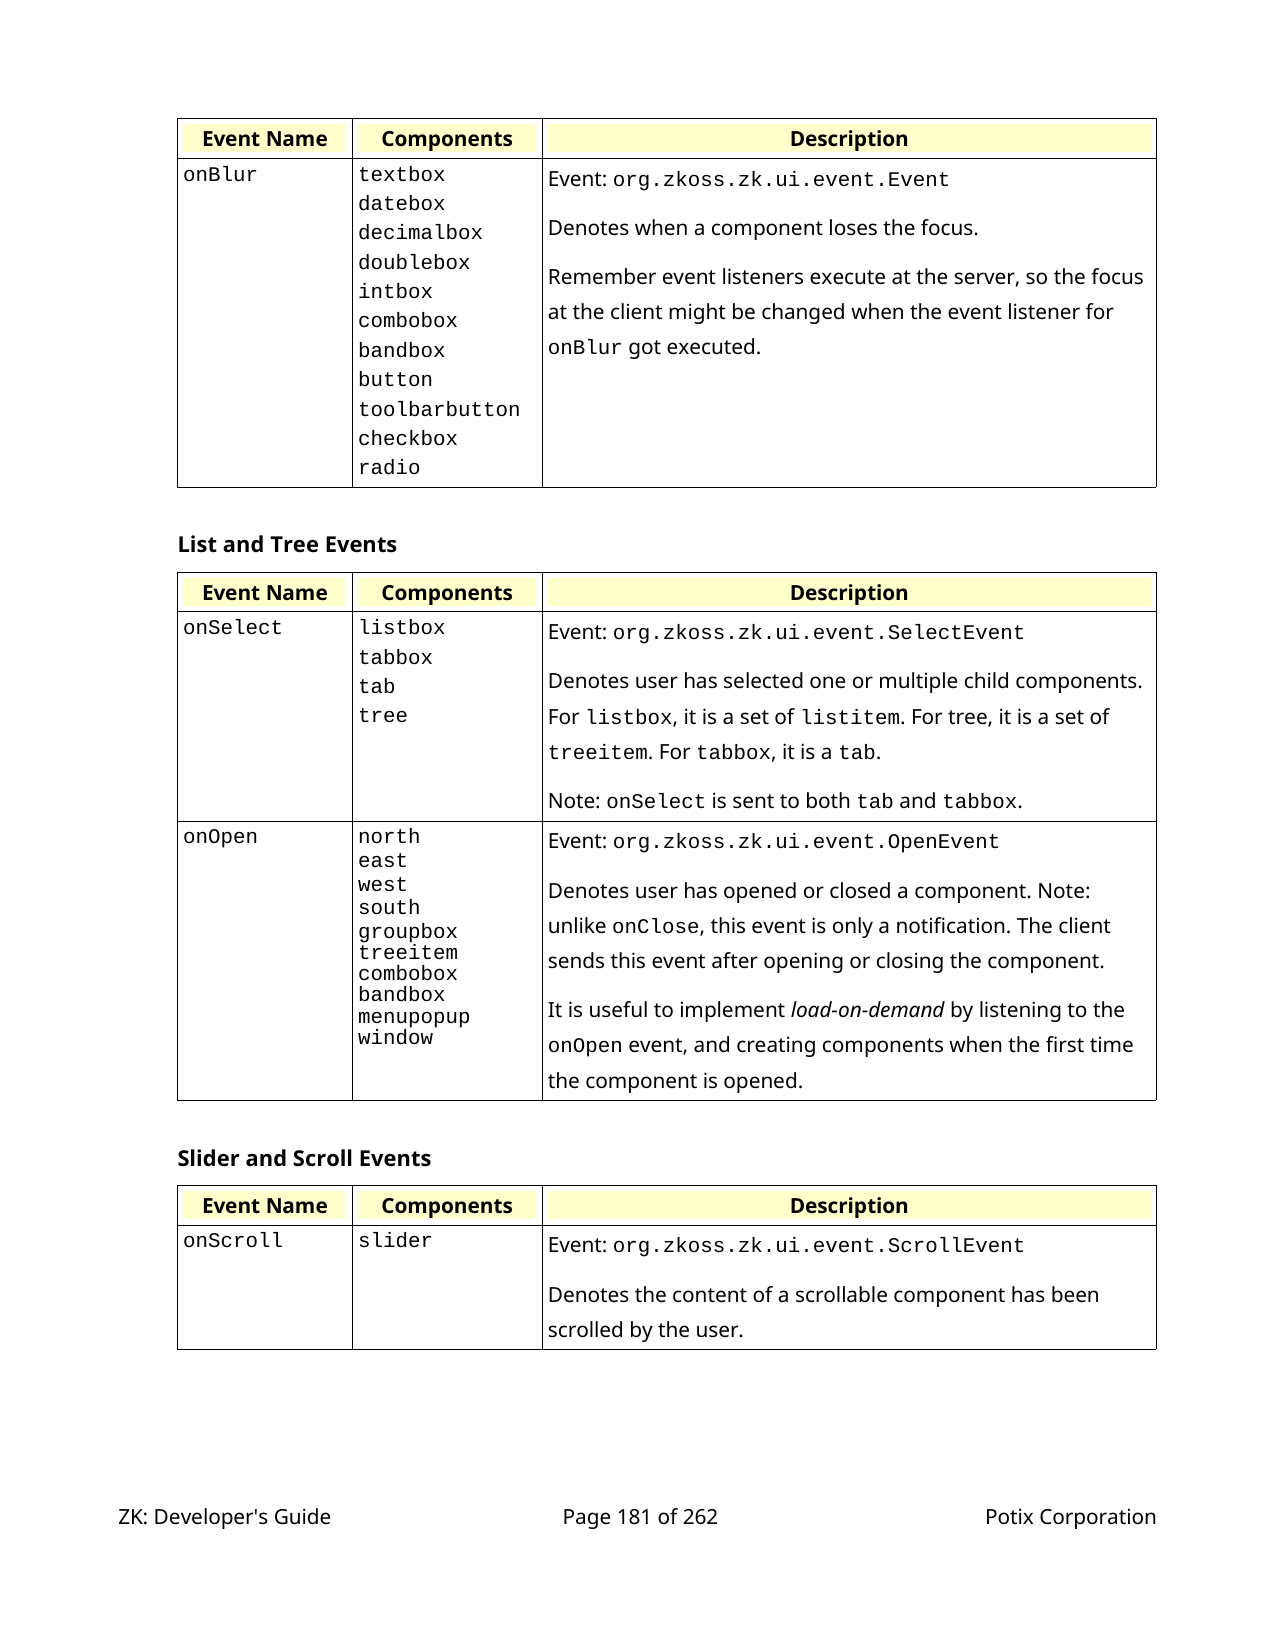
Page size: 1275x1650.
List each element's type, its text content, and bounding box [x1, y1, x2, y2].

table_cell Event: org.zkoss.zk.ui.event.Event Denotes when a component loses the focus. Remember event listeners execute at the server, so the focus at the client might be changed when the event listener for onBlur got executed. [543, 159, 1156, 487]
table_header Description [543, 573, 1156, 611]
table_cell Event: org.zkoss.zk.ui.event.OpenEvent Denotes user has opened or closed a component. Note: unlike onClose, this event is only a notification. The client sends this event after opening or closing the component. It is useful to implement load-on-demand by listening to the onOpen event, and creating components when the first time the component is opened. [543, 822, 1156, 1100]
table_cell Event: org.zkoss.zk.ui.event.ScrollEvent Denotes the content of a scrollable component has been scrolled by the user. [543, 1226, 1156, 1349]
table_cell onSelect [178, 612, 352, 821]
table_cell onScroll [178, 1226, 352, 1349]
table_header Components [353, 573, 542, 611]
table_header Description [543, 1186, 1156, 1225]
table_cell textbox datebox decimalbox doublebox intbox combobox bandbox button toolbarbutton checkbox radio [353, 159, 542, 487]
table_cell north east west south groupbox treeitem combobox bandbox menupopup window [353, 822, 542, 1100]
table_header Event Name [178, 1186, 352, 1225]
subtitle List and Tree Events [177, 529, 1157, 559]
table_header Components [353, 119, 542, 158]
table_cell Event: org.zkoss.zk.ui.event.SelectEvent Denotes user has selected one or multiple child components. For listbox, it is a set of listitem. For tree, it is a set of treeitem. For tabbox, it is a tab. Note: onSelect is sent to both tab and tabbox. [543, 612, 1156, 821]
table_header Description [543, 119, 1156, 158]
table_cell slider [353, 1226, 542, 1349]
table_cell listbox tabbox tab tree [353, 612, 542, 821]
table_cell onOpen [178, 822, 352, 1100]
table_header Event Name [178, 573, 352, 611]
table_header Components [353, 1186, 542, 1225]
table_header Event Name [178, 119, 352, 158]
subtitle Slider and Scroll Events [177, 1143, 1157, 1173]
table_cell onBlur [178, 159, 352, 487]
